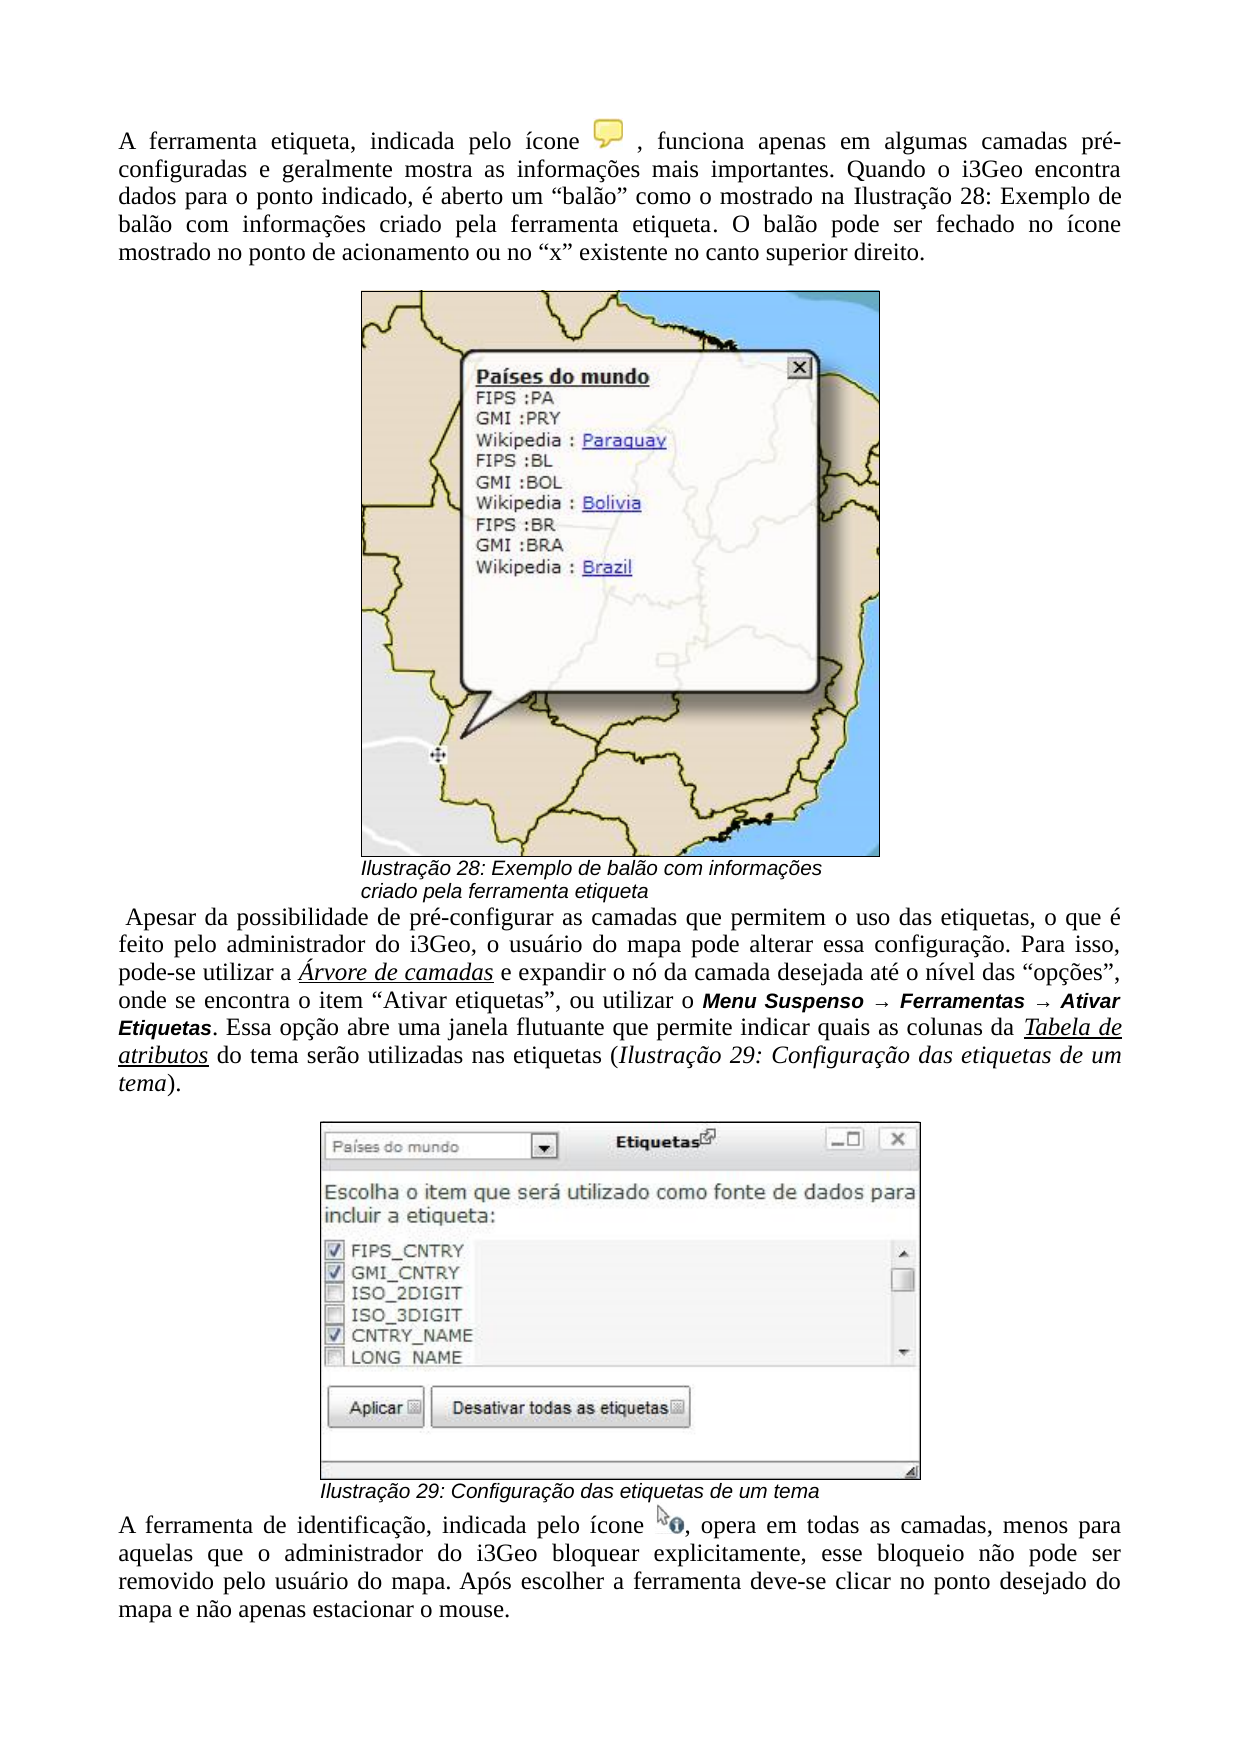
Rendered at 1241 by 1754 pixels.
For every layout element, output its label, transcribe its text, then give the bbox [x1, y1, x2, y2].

picture [362, 292, 879, 856]
text A ferramenta de identificação, indicada pelo ícone , opera em todas as camadas, menos para aquelas que o administrador do i3Geo bloquear explicitamente, esse bloqueio não pode ser removido pelo usuário do mapa. Após escolher a ferramenta deve-se clicar no ponto desejado do mapa e não apenas estacionar o mouse. [118, 1109, 1122, 1622]
picture [654, 1503, 685, 1534]
picture [321, 1123, 920, 1479]
text Apesar da possibilidade de pré-configurar as camadas que permitem o uso das etiquetas, o que é feito pelo administrador do i3Geo, o usuário do mapa pode alterar essa configuração. Para isso, pode-se utilizar a Árvore de camadas e expandir o nó da camada desejada até o nível das “opções”, onde se encontra o item “Ativar etiquetas”, ou utilizar o Menu suspenso → Ferramentas → Ativar etiquetas. Essa opção abre uma janela flutuante que permite indicar quais as colunas da Tabela de atributos do tema serão utilizadas nas etiquetas (Ilustração 29: Configuração das etiquetas de um tema). [118, 278, 1122, 1097]
text Ilustração 28: Exemplo de balão com informações criado pela ferramenta etiqueta [361, 857, 879, 903]
picture [593, 118, 623, 150]
text Ilustração 29: Configuração das etiquetas de um tema [320, 1480, 920, 1503]
text A ferramenta etiqueta, indicada pelo ícone , funciona apenas em algumas camadas pré-configuradas e geralmente mostra as informações mais importantes. Quando o i3Geo encontra dados para o ponto indicado, é aberto um “balão” como o mostrado na Ilustração 28: Exemplo de balão com informações criado pela ferramenta etiqueta. O balão pode ser fechado no ícone mostrado no ponto de acionamento ou no “x” existente no canto superior direito. [118, 118, 1122, 266]
